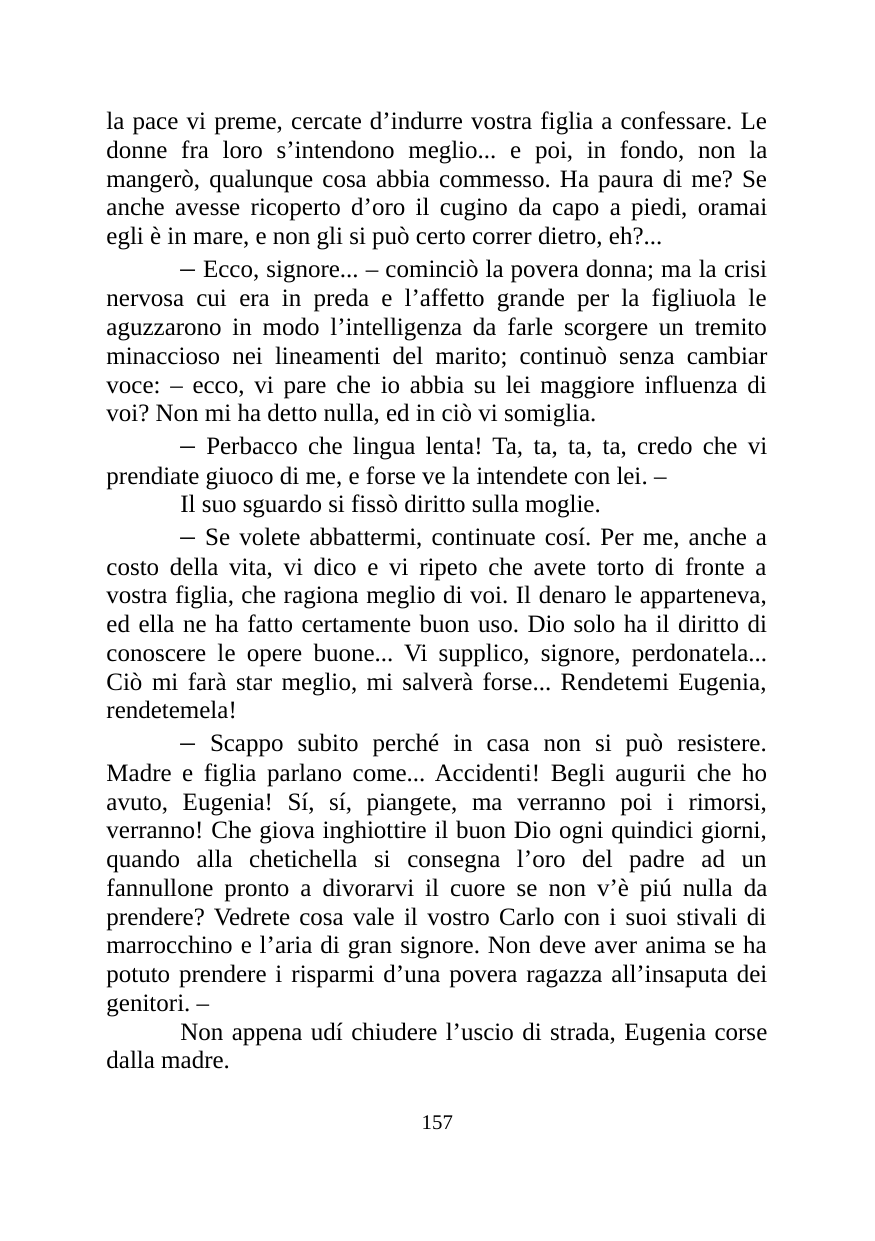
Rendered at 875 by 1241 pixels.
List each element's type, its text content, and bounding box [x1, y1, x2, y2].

text – Scappo subito perché in casa non si può resistere. Madre e figlia parlano come... Accidenti! Begli augurii che ho avuto, Eugenia! Sí, sí, piangete, ma verranno poi i rimorsi, verranno! Che giova inghiottire il buon Dio ogni quindici giorni, quando alla chetichella si consegna l’oro del padre ad un fannullone pronto a divorarvi il cuore se non v’è piú nulla da prendere? Vedrete cosa vale il vostro Carlo con i suoi stivali di marrocchino e l’aria di gran signore. Non deve aver anima se ha potuto prendere i risparmi d’una povera ragazza all’insaputa dei genitori. – [106, 724, 768, 1017]
text – Perbacco che lingua lenta! Ta, ta, ta, ta, credo che vi prendiate giuoco di me, e forse ve la intendete con lei. – [106, 427, 768, 489]
text – Ecco, signore... – cominciò la povera donna; ma la crisi nervosa cui era in preda e l’affetto grande per la figliuola le aguzzarono in modo l’intelligenza da farle scorgere un tremito minaccioso nei lineamenti del marito; continuò senza cambiar voce: – ecco, vi pare che io abbia su lei maggiore influenza di voi? Non mi ha detto nulla, ed in ciò vi somiglia. [106, 250, 768, 427]
text la pace vi preme, cercate d’indurre vostra figlia a confessare. Le donne fra loro s’intendono meglio... e poi, in fondo, non la mangerò, qualunque cosa abbia commesso. Ha paura di me? Se anche avesse ricoperto d’oro il cugino da capo a piedi, oramai egli è in mare, e non gli si può certo correr dietro, eh?... [106, 106, 768, 250]
text Il suo sguardo si fissò diritto sulla moglie. [106, 489, 768, 518]
text Non appena udí chiudere l’uscio di strada, Eugenia corse dalla madre. [106, 1017, 768, 1074]
text – Se volete abbattermi, continuate cosí. Per me, anche a costo della vita, vi dico e vi ripeto che avete torto di fronte a vostra figlia, che ragiona meglio di voi. Il denaro le apparteneva, ed ella ne ha fatto certamente buon uso. Dio solo ha il diritto di conoscere le opere buone... Vi supplico, signore, perdonatela... Ciò mi farà star meglio, mi salverà forse... Rendetemi Eugenia, rendetemela! [106, 518, 768, 724]
